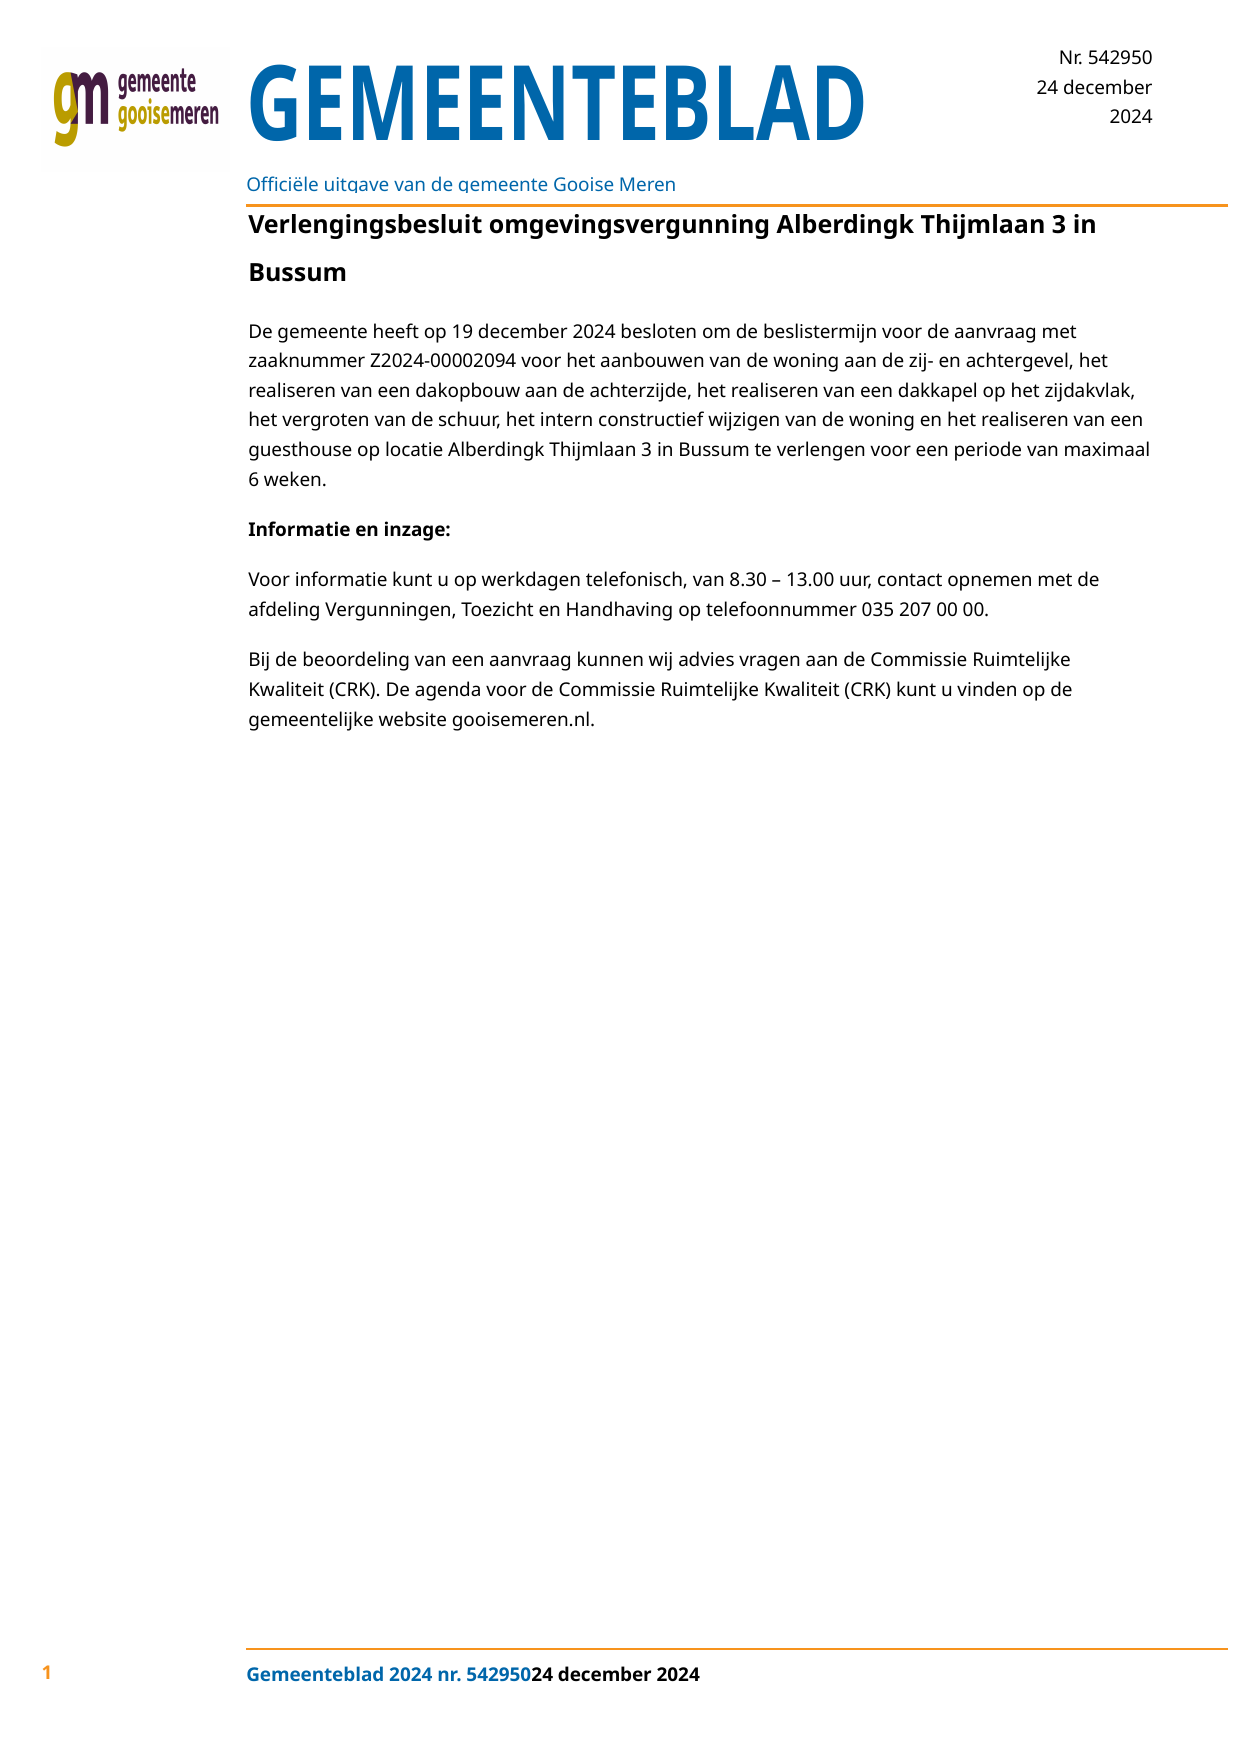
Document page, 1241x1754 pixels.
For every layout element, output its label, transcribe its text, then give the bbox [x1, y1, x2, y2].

text Bij de beoordeling van een aanvraag kunnen wij advies vragen aan de Commissie Ruimtelijke Kwaliteit (CRK). De agenda voor de Commissie Ruimtelijke Kwaliteit (CRK) kunt u vinden op de gemeentelijke website gooisemeren.nl. [248, 647, 1152, 732]
text Voor informatie kunt u op werkdagen telefonisch, van 8.30 – 13.00 uur, contact opnemen met de afdeling Vergunningen, Toezicht en Handhaving op telefoonnummer 035 207 00 00. [248, 567, 1152, 622]
text De gemeente heeft op 19 december 2024 besloten om de beslistermijn voor de aanvraag met zaaknummer Z2024-00002094 voor het aanbouwen van de woning aan de zij- en achtergevel, het realiseren van een dakopbouw aan de achterzijde, het realiseren van een dakkapel op het zijdakvlak, het vergroten van de schuur, het intern constructief wijzigen van de woning en het realiseren van een guesthouse op locatie Alberdingk Thijmlaan 3 in Bussum te verlengen voor een periode van maximaal 6 weken. [248, 318, 1152, 492]
picture [41, 47, 231, 172]
text Informatie en inzage: [248, 516, 1152, 542]
text Verlengingsbesluit omgevingsvergunning Alberdingk Thijmlaan 3 in Bussum [248, 207, 1152, 288]
